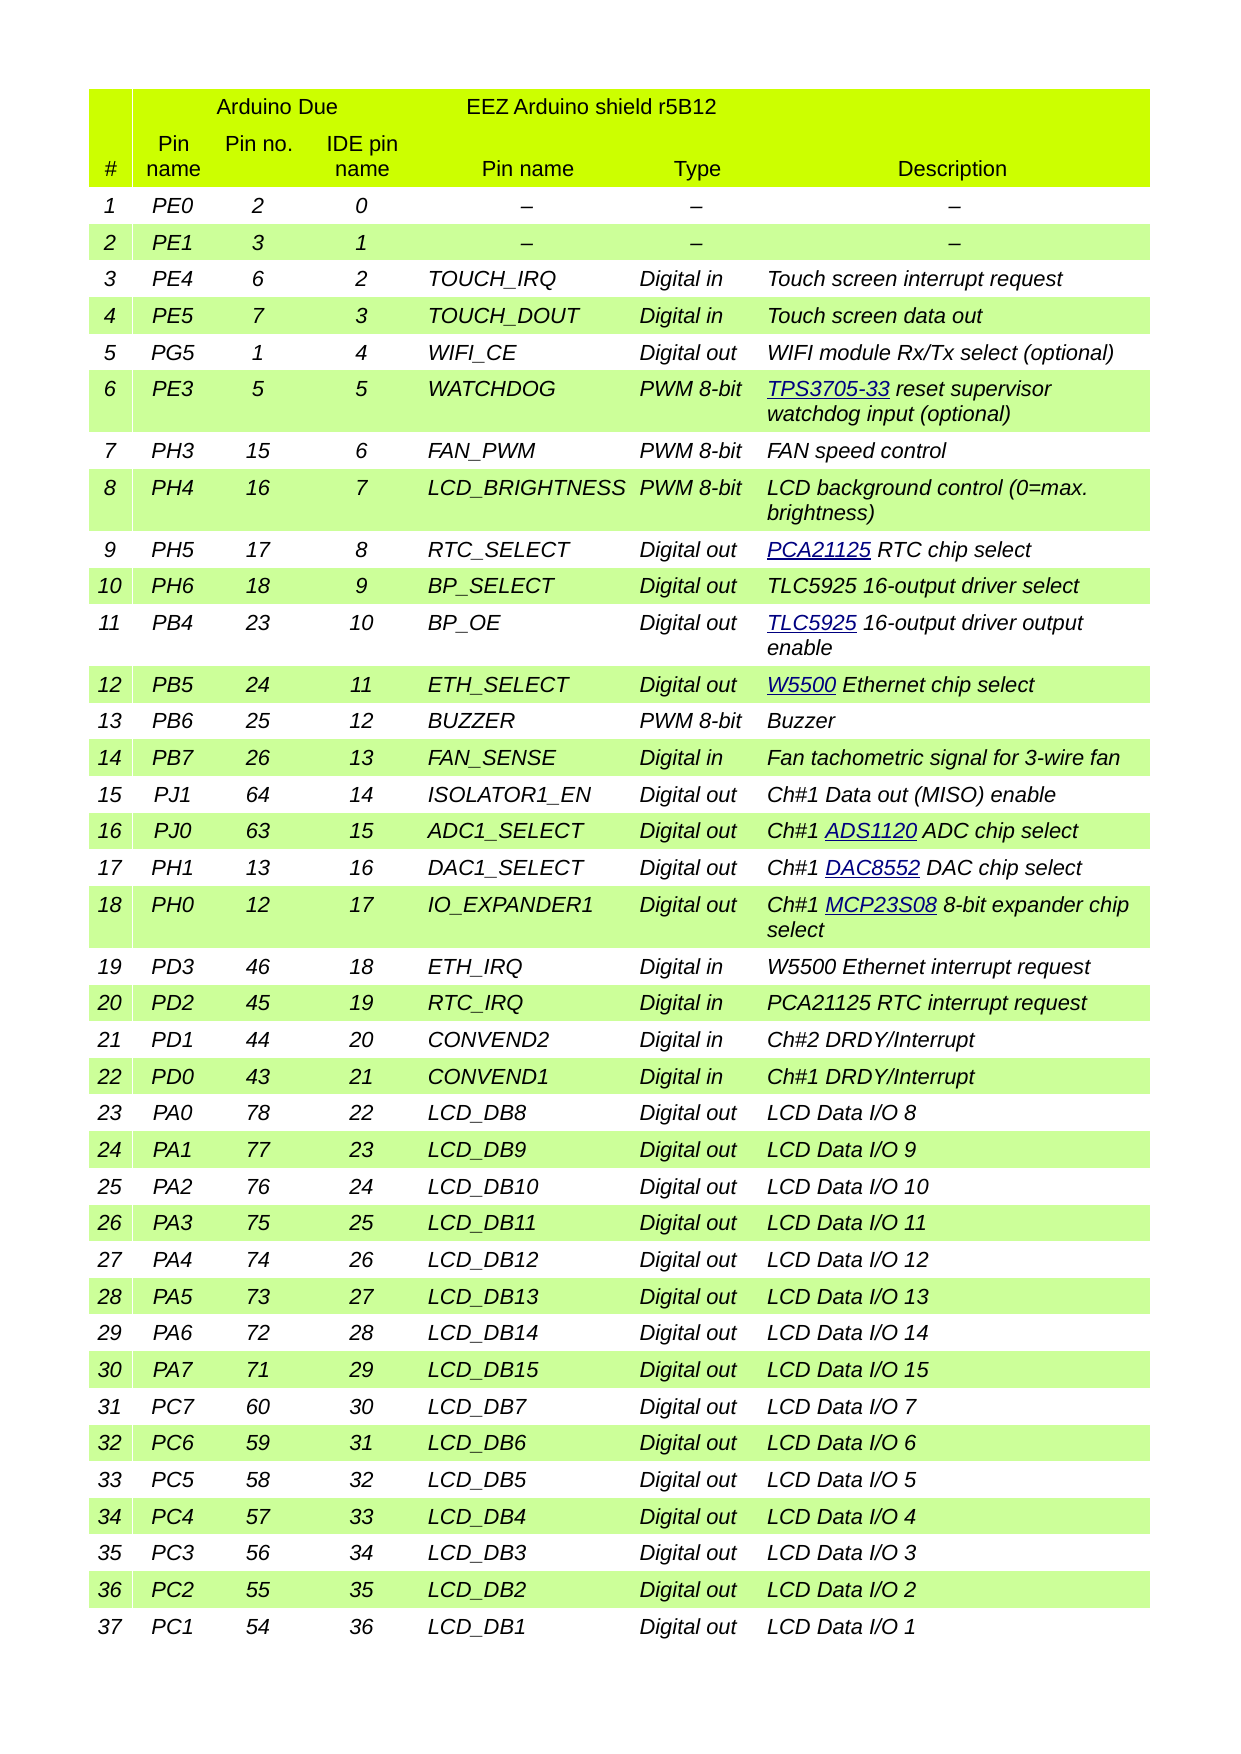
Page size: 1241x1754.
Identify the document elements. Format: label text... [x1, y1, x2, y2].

table_cell 20 [303, 1021, 422, 1058]
table_cell 25 [89, 1168, 132, 1204]
table_cell Ch#1 DRDY/Interrupt [761, 1058, 1150, 1094]
table_cell 37 [89, 1608, 132, 1644]
table_cell PD2 [133, 985, 215, 1021]
table_cell 4 [89, 297, 132, 334]
table_cell 7 [89, 432, 132, 469]
table_cell – [761, 187, 1150, 224]
table_cell Digital out [634, 1351, 761, 1388]
table_cell 36 [89, 1571, 132, 1608]
table_cell 13 [303, 739, 422, 776]
table_cell Digital out [634, 776, 761, 813]
table_cell W5500 Ethernet interrupt request [761, 948, 1150, 984]
table_cell FAN_SENSE [422, 739, 634, 776]
table_cell 14 [303, 776, 422, 813]
table_cell LCD_DB1 [422, 1608, 634, 1644]
table_cell PE4 [133, 260, 215, 297]
table_cell LCD Data I/O 9 [761, 1131, 1150, 1168]
table_cell PC3 [133, 1535, 215, 1571]
table_cell PE1 [133, 224, 215, 260]
table_cell TLC5925 16-output driver output enable [761, 604, 1150, 666]
table_cell Digital out [634, 1278, 761, 1314]
table_cell Digital out [634, 666, 761, 703]
table_cell 10 [89, 568, 132, 604]
table_cell LCD Data I/O 11 [761, 1205, 1150, 1241]
table_cell 26 [215, 739, 303, 776]
table_cell – [422, 187, 634, 224]
table_cell – [761, 224, 1150, 260]
table_cell 22 [89, 1058, 132, 1094]
table_cell 2 [215, 187, 303, 224]
table_cell 43 [215, 1058, 303, 1094]
table_cell Digital in [634, 297, 761, 334]
table_cell 20 [89, 985, 132, 1021]
table_cell 5 [215, 370, 303, 432]
table_cell 23 [303, 1131, 422, 1168]
table_cell Digital out [634, 1241, 761, 1278]
table_cell 23 [215, 604, 303, 666]
table_cell PWM 8-bit [634, 370, 761, 432]
table_cell PA3 [133, 1205, 215, 1241]
table_cell Digital out [634, 1131, 761, 1168]
table_cell PH4 [133, 469, 215, 531]
table_cell Digital in [634, 1021, 761, 1058]
table_cell Digital out [634, 334, 761, 370]
table_cell PH1 [133, 849, 215, 886]
table_cell Pin no. [215, 125, 303, 187]
table_cell 73 [215, 1278, 303, 1314]
table_cell 35 [89, 1535, 132, 1571]
table_cell 3 [215, 224, 303, 260]
table_cell PWM 8-bit [634, 469, 761, 531]
table_cell 9 [89, 531, 132, 567]
table_cell 3 [303, 297, 422, 334]
table_cell LCD_DB11 [422, 1205, 634, 1241]
table_cell PA2 [133, 1168, 215, 1204]
table_cell Digital out [634, 1388, 761, 1424]
table_cell PC5 [133, 1461, 215, 1498]
table_cell LCD Data I/O 4 [761, 1498, 1150, 1534]
table_cell 7 [303, 469, 422, 531]
table_cell Type [634, 125, 761, 187]
table_cell 5 [303, 370, 422, 432]
table_cell TOUCH_IRQ [422, 260, 634, 297]
table_cell # [89, 125, 132, 187]
table_cell LCD_DB2 [422, 1571, 634, 1608]
table_cell PE5 [133, 297, 215, 334]
table_cell Digital in [634, 739, 761, 776]
table_cell 2 [303, 260, 422, 297]
table_cell ISOLATOR1_EN [422, 776, 634, 813]
table_cell PD1 [133, 1021, 215, 1058]
table_cell 26 [303, 1241, 422, 1278]
table_cell 19 [303, 985, 422, 1021]
table_cell LCD_DB12 [422, 1241, 634, 1278]
table_cell CONVEND1 [422, 1058, 634, 1094]
table_cell PE3 [133, 370, 215, 432]
table_cell LCD_DB7 [422, 1388, 634, 1424]
table_cell Digital out [634, 813, 761, 849]
table_cell Digital out [634, 1315, 761, 1351]
table_cell LCD Data I/O 8 [761, 1095, 1150, 1131]
table_cell 9 [303, 568, 422, 604]
table_cell – [634, 187, 761, 224]
table_cell 63 [215, 813, 303, 849]
table_cell WATCHDOG [422, 370, 634, 432]
table_cell 35 [303, 1571, 422, 1608]
table_cell 12 [215, 886, 303, 948]
table_cell 17 [215, 531, 303, 567]
table_cell 10 [303, 604, 422, 666]
table_cell LCD_DB3 [422, 1535, 634, 1571]
table_cell 58 [215, 1461, 303, 1498]
table_cell PWM 8-bit [634, 703, 761, 739]
table_cell Ch#1 Data out (MISO) enable [761, 776, 1150, 813]
table_cell 2 [89, 224, 132, 260]
table_cell BP_SELECT [422, 568, 634, 604]
table_cell 13 [215, 849, 303, 886]
table_cell Pin name [133, 125, 215, 187]
table_cell RTC_IRQ [422, 985, 634, 1021]
table_cell 1 [89, 187, 132, 224]
table_cell LCD_DB9 [422, 1131, 634, 1168]
table_cell 32 [89, 1425, 132, 1461]
table_cell 6 [89, 370, 132, 432]
table_cell 19 [89, 948, 132, 984]
table_header EEZ Arduino shield r5B12 [422, 89, 761, 125]
table_cell 24 [89, 1131, 132, 1168]
table_cell LCD_DB4 [422, 1498, 634, 1534]
table_cell Ch#1 MCP23S08 8-bit expander chip select [761, 886, 1150, 948]
table_cell Digital out [634, 568, 761, 604]
table_cell LCD Data I/O 1 [761, 1608, 1150, 1644]
table_cell 27 [89, 1241, 132, 1278]
table_cell IDE pin name [303, 125, 422, 187]
table_cell PG5 [133, 334, 215, 370]
table_cell 46 [215, 948, 303, 984]
table_cell 6 [215, 260, 303, 297]
table_cell – [422, 224, 634, 260]
table_cell PCA21125 RTC chip select [761, 531, 1150, 567]
table_cell Digital out [634, 1535, 761, 1571]
table_cell 25 [215, 703, 303, 739]
table_cell Digital out [634, 604, 761, 666]
table_cell LCD Data I/O 3 [761, 1535, 1150, 1571]
table_cell Digital out [634, 1461, 761, 1498]
table_cell Digital out [634, 1425, 761, 1461]
table_cell 30 [303, 1388, 422, 1424]
table_cell 54 [215, 1608, 303, 1644]
table_cell PC4 [133, 1498, 215, 1534]
table_cell LCD Data I/O 14 [761, 1315, 1150, 1351]
table_cell PWM 8-bit [634, 432, 761, 469]
table_cell 15 [89, 776, 132, 813]
table_cell 77 [215, 1131, 303, 1168]
table_cell PB7 [133, 739, 215, 776]
table_cell 21 [303, 1058, 422, 1094]
table_cell LCD background control (0=max. brightness) [761, 469, 1150, 531]
table_cell 64 [215, 776, 303, 813]
table_cell 4 [303, 334, 422, 370]
table_cell 12 [303, 703, 422, 739]
table_cell Digital out [634, 1095, 761, 1131]
table_cell 25 [303, 1205, 422, 1241]
table_cell PE0 [133, 187, 215, 224]
table_cell 31 [89, 1388, 132, 1424]
table_cell 27 [303, 1278, 422, 1314]
table_cell PA5 [133, 1278, 215, 1314]
table_cell PJ1 [133, 776, 215, 813]
table_cell 11 [89, 604, 132, 666]
table_cell 71 [215, 1351, 303, 1388]
table_cell WIFI_CE [422, 334, 634, 370]
table_cell Digital out [634, 1608, 761, 1644]
table_cell PA7 [133, 1351, 215, 1388]
table_cell Ch#1 ADS1120 ADC chip select [761, 813, 1150, 849]
table_cell 13 [89, 703, 132, 739]
table_cell PD3 [133, 948, 215, 984]
table_cell 28 [303, 1315, 422, 1351]
table_cell 8 [303, 531, 422, 567]
table_cell PB5 [133, 666, 215, 703]
table_cell 28 [89, 1278, 132, 1314]
table_cell 8 [89, 469, 132, 531]
table_cell LCD_DB10 [422, 1168, 634, 1204]
table_cell PA4 [133, 1241, 215, 1278]
table_cell LCD_DB8 [422, 1095, 634, 1131]
table_cell 22 [303, 1095, 422, 1131]
table_cell PC1 [133, 1608, 215, 1644]
table_cell PB6 [133, 703, 215, 739]
table_cell LCD_DB14 [422, 1315, 634, 1351]
table_cell 6 [303, 432, 422, 469]
table_cell 72 [215, 1315, 303, 1351]
table_cell 23 [89, 1095, 132, 1131]
table_cell PC7 [133, 1388, 215, 1424]
table_cell 31 [303, 1425, 422, 1461]
table_cell Touch screen data out [761, 297, 1150, 334]
table_cell 15 [303, 813, 422, 849]
table_cell PD0 [133, 1058, 215, 1094]
table_cell 17 [89, 849, 132, 886]
table_cell 26 [89, 1205, 132, 1241]
table_cell 29 [89, 1315, 132, 1351]
table_header [89, 89, 132, 125]
table_cell 33 [303, 1498, 422, 1534]
table_cell Digital in [634, 985, 761, 1021]
table_cell PH6 [133, 568, 215, 604]
table_cell LCD Data I/O 13 [761, 1278, 1150, 1314]
table_cell 18 [303, 948, 422, 984]
table_cell 5 [89, 334, 132, 370]
table_cell PA1 [133, 1131, 215, 1168]
table_cell LCD_BRIGHTNESS [422, 469, 634, 531]
table_cell ETH_IRQ [422, 948, 634, 984]
table_cell Digital out [634, 886, 761, 948]
table_header [761, 89, 1150, 125]
table_cell PJ0 [133, 813, 215, 849]
table_cell Digital in [634, 260, 761, 297]
table_cell 17 [303, 886, 422, 948]
table_cell Digital out [634, 849, 761, 886]
table_cell 44 [215, 1021, 303, 1058]
table_cell Digital in [634, 1058, 761, 1094]
table_cell 30 [89, 1351, 132, 1388]
table_cell PH0 [133, 886, 215, 948]
table_cell 1 [303, 224, 422, 260]
table_cell LCD_DB5 [422, 1461, 634, 1498]
table_cell Ch#2 DRDY/Interrupt [761, 1021, 1150, 1058]
table_cell PB4 [133, 604, 215, 666]
table_cell LCD Data I/O 12 [761, 1241, 1150, 1278]
table_cell PA6 [133, 1315, 215, 1351]
table_cell LCD Data I/O 2 [761, 1571, 1150, 1608]
table_cell 24 [215, 666, 303, 703]
table_cell TOUCH_DOUT [422, 297, 634, 334]
table_cell Digital out [634, 531, 761, 567]
table_cell 21 [89, 1021, 132, 1058]
table_cell 16 [215, 469, 303, 531]
table_cell 15 [215, 432, 303, 469]
table_cell 74 [215, 1241, 303, 1278]
table_cell PH3 [133, 432, 215, 469]
table_cell BP_OE [422, 604, 634, 666]
table_cell 16 [89, 813, 132, 849]
table_cell FAN speed control [761, 432, 1150, 469]
table_cell 12 [89, 666, 132, 703]
table_cell 1 [215, 334, 303, 370]
table_cell Fan tachometric signal for 3-wire fan [761, 739, 1150, 776]
table_cell 60 [215, 1388, 303, 1424]
table_cell 78 [215, 1095, 303, 1131]
table_cell 59 [215, 1425, 303, 1461]
table_cell 55 [215, 1571, 303, 1608]
table_cell 24 [303, 1168, 422, 1204]
table_cell PH5 [133, 531, 215, 567]
table_cell 32 [303, 1461, 422, 1498]
table_cell Digital out [634, 1571, 761, 1608]
table_cell W5500 Ethernet chip select [761, 666, 1150, 703]
table_cell LCD_DB15 [422, 1351, 634, 1388]
table_cell BUZZER [422, 703, 634, 739]
table_cell PCA21125 RTC interrupt request [761, 985, 1150, 1021]
table_cell Pin name [422, 125, 634, 187]
table_cell 11 [303, 666, 422, 703]
table_cell LCD Data I/O 10 [761, 1168, 1150, 1204]
table_cell FAN_PWM [422, 432, 634, 469]
table_cell WIFI module Rx/Tx select (optional) [761, 334, 1150, 370]
table_cell PA0 [133, 1095, 215, 1131]
table_cell RTC_SELECT [422, 531, 634, 567]
table_cell 33 [89, 1461, 132, 1498]
table_cell 75 [215, 1205, 303, 1241]
table_cell Digital out [634, 1205, 761, 1241]
table_cell LCD Data I/O 5 [761, 1461, 1150, 1498]
table_cell 0 [303, 187, 422, 224]
table_cell 3 [89, 260, 132, 297]
table_cell 29 [303, 1351, 422, 1388]
table_cell 7 [215, 297, 303, 334]
table_cell ETH_SELECT [422, 666, 634, 703]
table_cell LCD Data I/O 15 [761, 1351, 1150, 1388]
table_cell Ch#1 DAC8552 DAC chip select [761, 849, 1150, 886]
table_cell 16 [303, 849, 422, 886]
table_cell LCD Data I/O 7 [761, 1388, 1150, 1424]
table_cell Buzzer [761, 703, 1150, 739]
table_cell 76 [215, 1168, 303, 1204]
table_cell 18 [215, 568, 303, 604]
table_cell Touch screen interrupt request [761, 260, 1150, 297]
table_cell 14 [89, 739, 132, 776]
table_cell ADC1_SELECT [422, 813, 634, 849]
table_cell PC6 [133, 1425, 215, 1461]
table_cell 18 [89, 886, 132, 948]
table_cell TPS3705-33 reset supervisor watchdog input (optional) [761, 370, 1150, 432]
table_cell IO_EXPANDER1 [422, 886, 634, 948]
table_cell CONVEND2 [422, 1021, 634, 1058]
table_cell LCD Data I/O 6 [761, 1425, 1150, 1461]
table_cell 57 [215, 1498, 303, 1534]
table_cell – [634, 224, 761, 260]
table_cell 45 [215, 985, 303, 1021]
table_header Arduino Due [133, 89, 422, 125]
table_cell DAC1_SELECT [422, 849, 634, 886]
table_cell Description [761, 125, 1150, 187]
table_cell TLC5925 16-output driver select [761, 568, 1150, 604]
table_cell LCD_DB13 [422, 1278, 634, 1314]
table_cell 34 [89, 1498, 132, 1534]
table_cell PC2 [133, 1571, 215, 1608]
table_cell 34 [303, 1535, 422, 1571]
table_cell LCD_DB6 [422, 1425, 634, 1461]
table_cell Digital out [634, 1498, 761, 1534]
table_cell 56 [215, 1535, 303, 1571]
table_cell 36 [303, 1608, 422, 1644]
table_cell Digital out [634, 1168, 761, 1204]
table_cell Digital in [634, 948, 761, 984]
